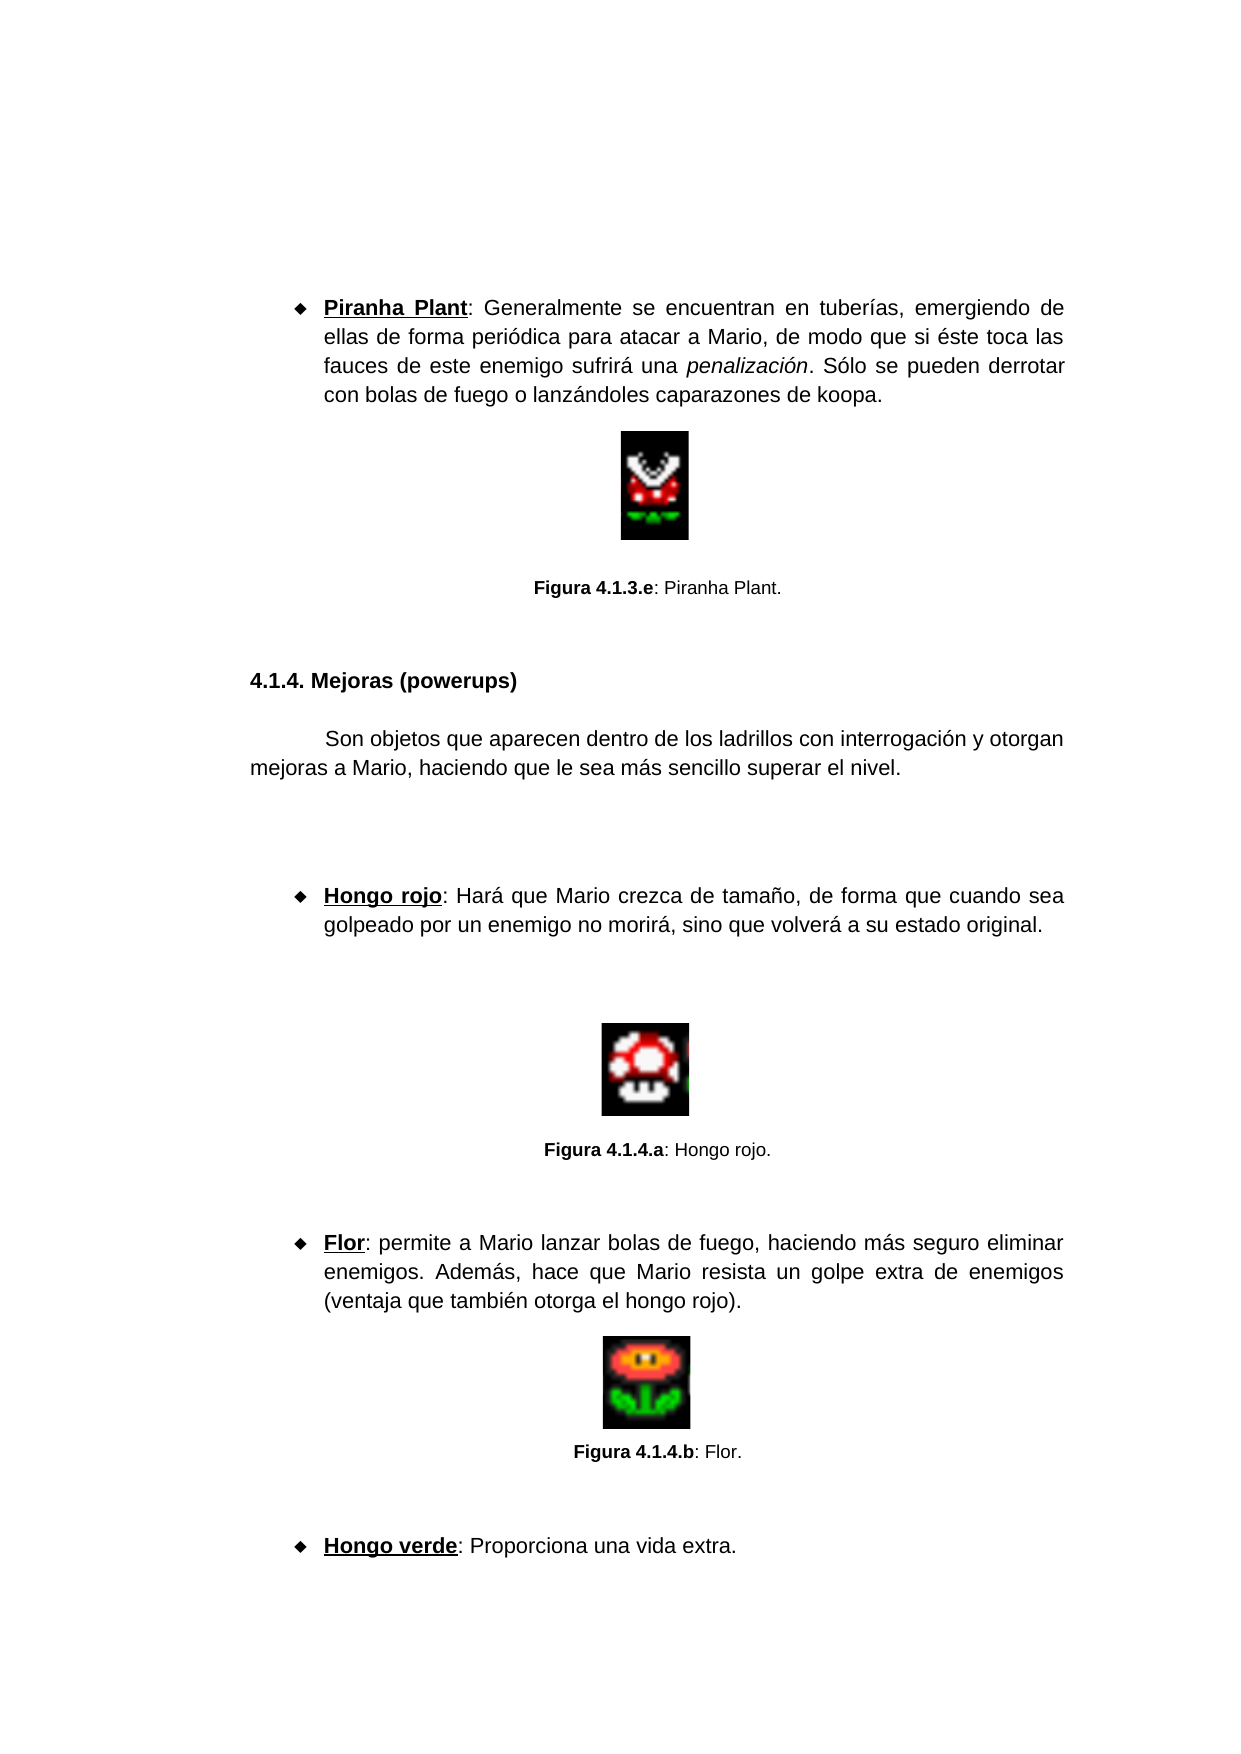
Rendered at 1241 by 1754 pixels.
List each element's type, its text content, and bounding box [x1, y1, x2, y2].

list Flor: permite a Mario lanzar bolas de fuego, haciendo más seguro eliminar enemigos. Además, hace que Mario resista un golpe extra de enemigos (ventaja que también otorga el hongo rojo). [294, 1230, 1065, 1313]
text Figura 4.1.3.e: Piranha Plant. [250, 576, 1065, 598]
picture [601, 1023, 690, 1116]
text 4.1.4. Mejoras (powerups) [175, 668, 1065, 693]
picture [620, 431, 689, 540]
picture [602, 1336, 691, 1429]
list Hongo rojo: Hará que Mario crezca de tamaño, de forma que cuando sea golpeado por un enemigo no morirá, sino que volverá a su estado original. [294, 883, 1065, 937]
list Hongo verde: Proporciona una vida extra. [294, 1532, 1065, 1558]
text Figura 4.1.4.b: Flor. [250, 1441, 1065, 1463]
list Piranha Plant: Generalmente se encuentran en tuberías, emergiendo de ellas de forma periódica para atacar a Mario, de modo que si éste toca las fauces de este enemigo sufrirá una penalización. Sólo se pueden derrotar con bolas de fuego o lanzándoles caparazones de koopa. [294, 295, 1065, 407]
text Son objetos que aparecen dentro de los ladrillos con interrogación y otorgan mejoras a Mario, haciendo que le sea más sencillo superar el nivel. [175, 726, 1065, 780]
text Figura 4.1.4.a: Hongo rojo. [250, 1139, 1065, 1161]
